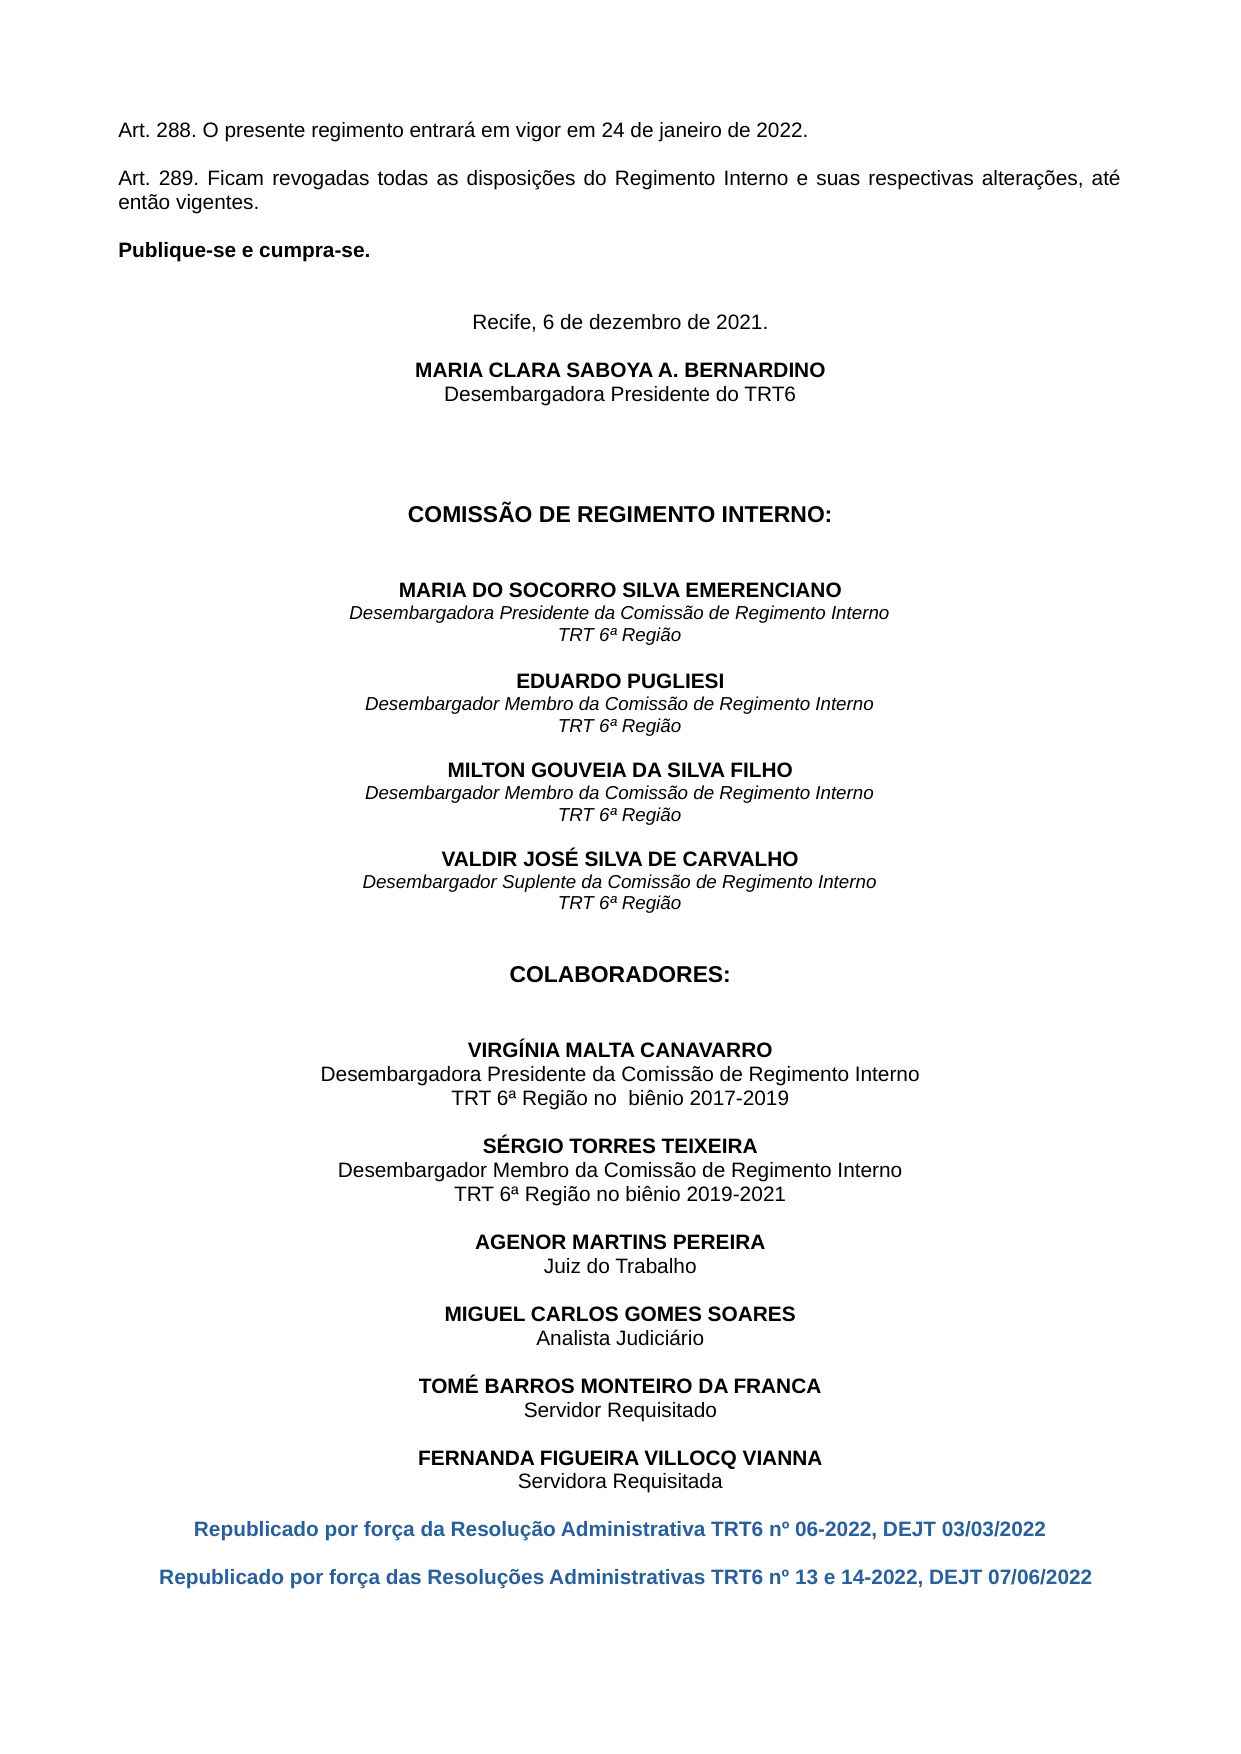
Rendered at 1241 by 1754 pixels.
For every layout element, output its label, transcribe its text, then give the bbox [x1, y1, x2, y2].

text VALDIR JOSÉ SILVA DE CARVALHO [118, 846, 1122, 870]
text TRT 6ª Região [118, 715, 1122, 736]
text EDUARDO PUGLIESI [118, 669, 1122, 693]
text Republicado por força da Resolução Administrativa TRT6 nº 06-2022, DEJT 03/03/2022 [118, 1517, 1122, 1541]
text Desembargadora Presidente da Comissão de Regimento Interno [118, 1062, 1122, 1086]
text TRT 6ª Região [118, 624, 1122, 645]
text TOMÉ BARROS MONTEIRO DA FRANCA [118, 1373, 1122, 1397]
text Juiz do Trabalho [118, 1254, 1122, 1278]
text Republicado por força das Resoluções Administrativas TRT6 nº 13 e 14-2022, DEJT 07/06/2022 [118, 1565, 1122, 1589]
text Desembargador Membro da Comissão de Regimento Interno [118, 693, 1122, 715]
text Desembargador Membro da Comissão de Regimento Interno [118, 782, 1122, 803]
text Art. 289. Ficam revogadas todas as disposições do Regimento Interno e suas respectivas alterações, até então vigentes. [118, 166, 1122, 214]
text Desembargador Suplente da Comissão de Regimento Interno [118, 870, 1122, 892]
text VIRGÍNIA MALTA CANAVARRO [118, 1038, 1122, 1062]
text MILTON GOUVEIA DA SILVA FILHO [118, 758, 1122, 782]
text AGENOR MARTINS PEREIRA [118, 1230, 1122, 1254]
text COLABORADORES: [118, 961, 1122, 988]
text Servidora Requisitada [118, 1469, 1122, 1493]
text TRT 6ª Região [118, 892, 1122, 913]
text Publique-se e cumpra-se. [118, 238, 1122, 262]
text Desembargadora Presidente da Comissão de Regimento Interno [118, 602, 1122, 624]
text SÉRGIO TORRES TEIXEIRA [118, 1134, 1122, 1158]
text FERNANDA FIGUEIRA VILLOCQ VIANNA [118, 1445, 1122, 1469]
text MARIA CLARA SABOYA A. BERNARDINO [118, 358, 1122, 382]
text Servidor Requisitado [118, 1397, 1122, 1421]
text MIGUEL CARLOS GOMES SOARES [118, 1302, 1122, 1326]
text Desembargadora Presidente do TRT6 [118, 382, 1122, 406]
text Recife, 6 de dezembro de 2021. [118, 310, 1122, 334]
text MARIA DO SOCORRO SILVA EMERENCIANO [118, 578, 1122, 602]
text TRT 6ª Região [118, 803, 1122, 825]
text Analista Judiciário [118, 1326, 1122, 1349]
text TRT 6ª Região no biênio 2019-2021 [118, 1182, 1122, 1206]
text Art. 288. O presente regimento entrará em vigor em 24 de janeiro de 2022. [118, 118, 1122, 142]
text Desembargador Membro da Comissão de Regimento Interno [118, 1158, 1122, 1182]
text COMISSÃO DE REGIMENTO INTERNO: [118, 501, 1122, 528]
text TRT 6ª Região no biênio 2017-2019 [118, 1086, 1122, 1110]
